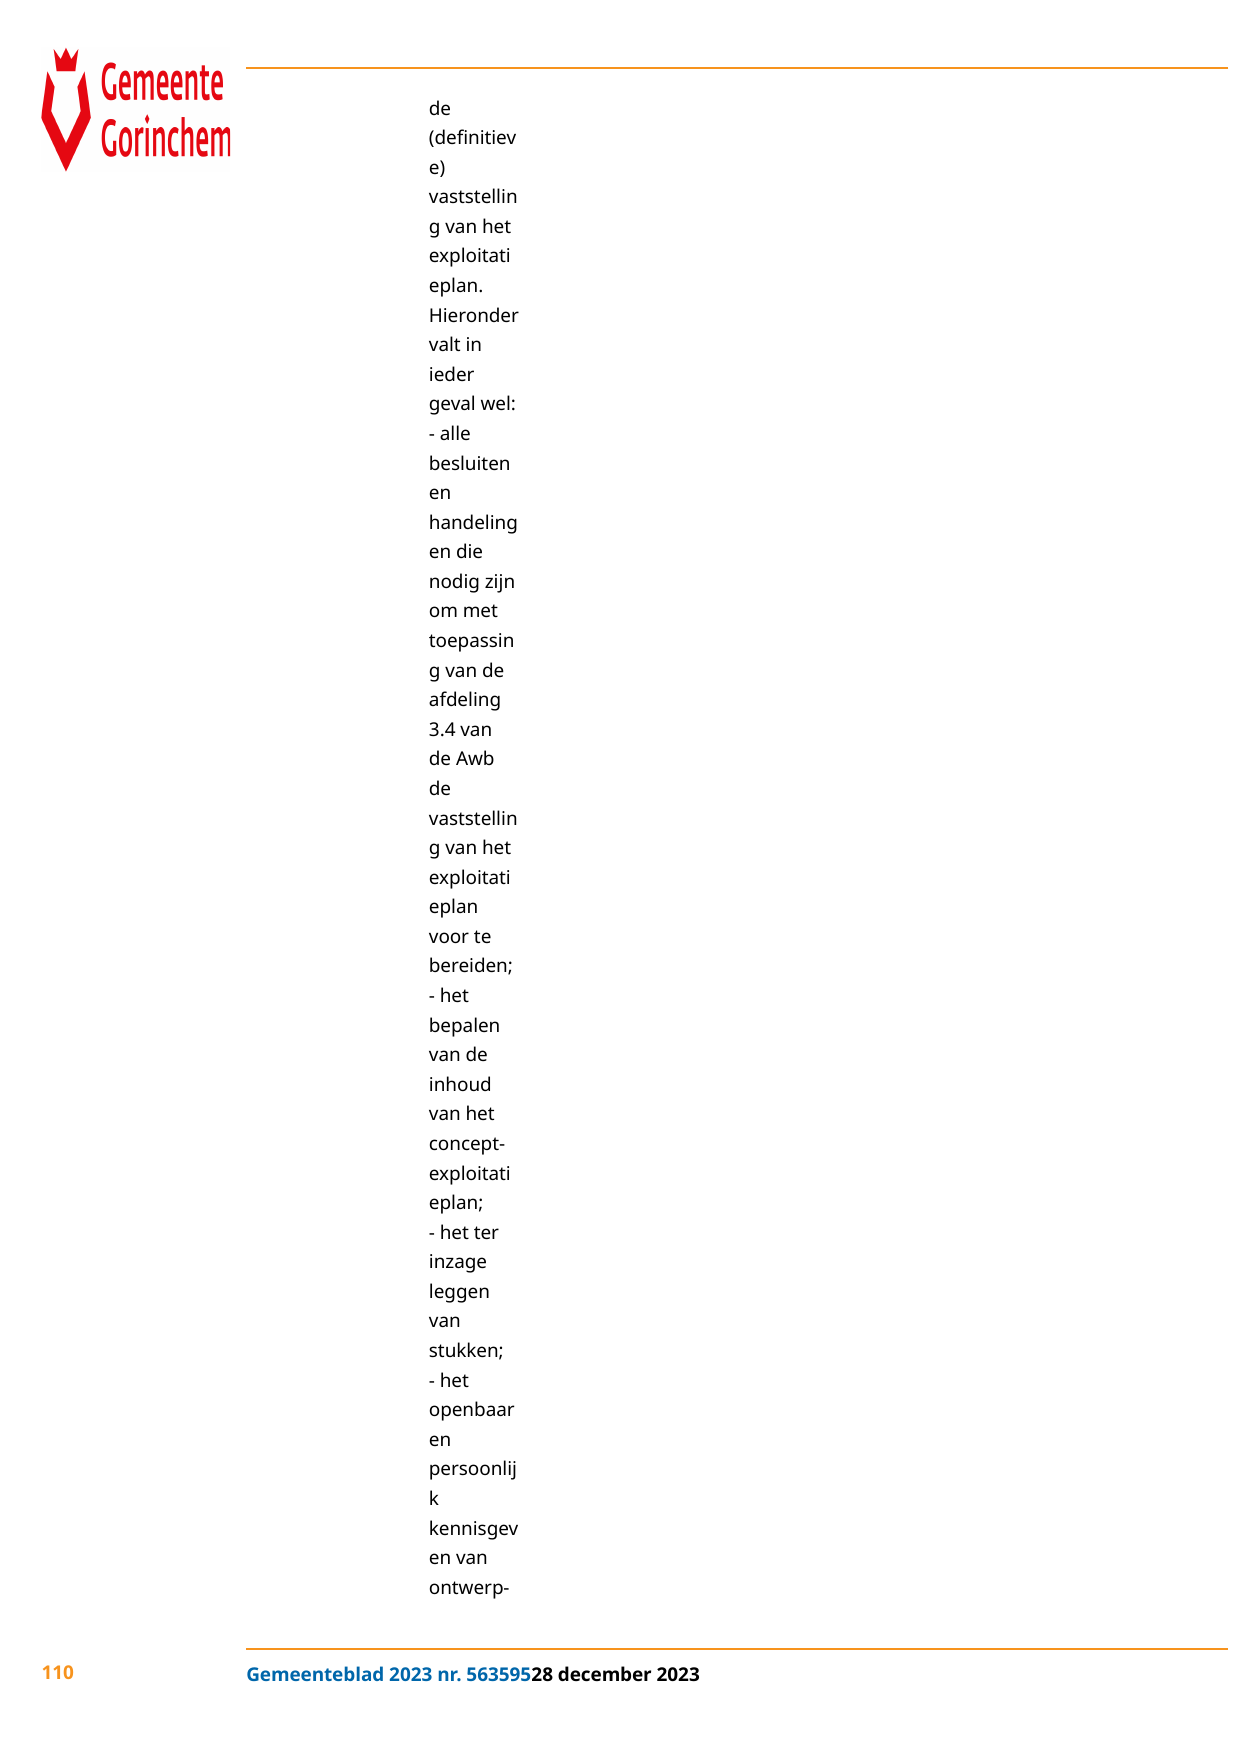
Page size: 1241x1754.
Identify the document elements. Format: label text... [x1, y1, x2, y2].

table_cell [971, 95, 1061, 1600]
picture [41, 47, 231, 172]
table_cell de (definitieve) vaststelling van het exploitatieplan. Hieronder valt in ieder geval wel: - alle besluiten en handelingen die nodig zijn om met toepassing van de afdeling 3.4 van de Awb de vaststelling van het exploitatieplan voor te bereiden; - het bepalen van de inhoud van het concept- exploitatieplan; - het ter inzage leggen van stukken; - het openbaar en persoonlijk kennisgeven van ontwerp- [429, 95, 519, 1600]
table_cell [790, 95, 881, 1600]
table_cell [519, 95, 609, 1600]
table_cell [248, 95, 338, 1600]
table_cell [609, 95, 700, 1600]
table_cell [1061, 95, 1152, 1600]
table_cell [700, 95, 790, 1600]
table_cell [338, 95, 429, 1600]
table_cell [881, 95, 971, 1600]
